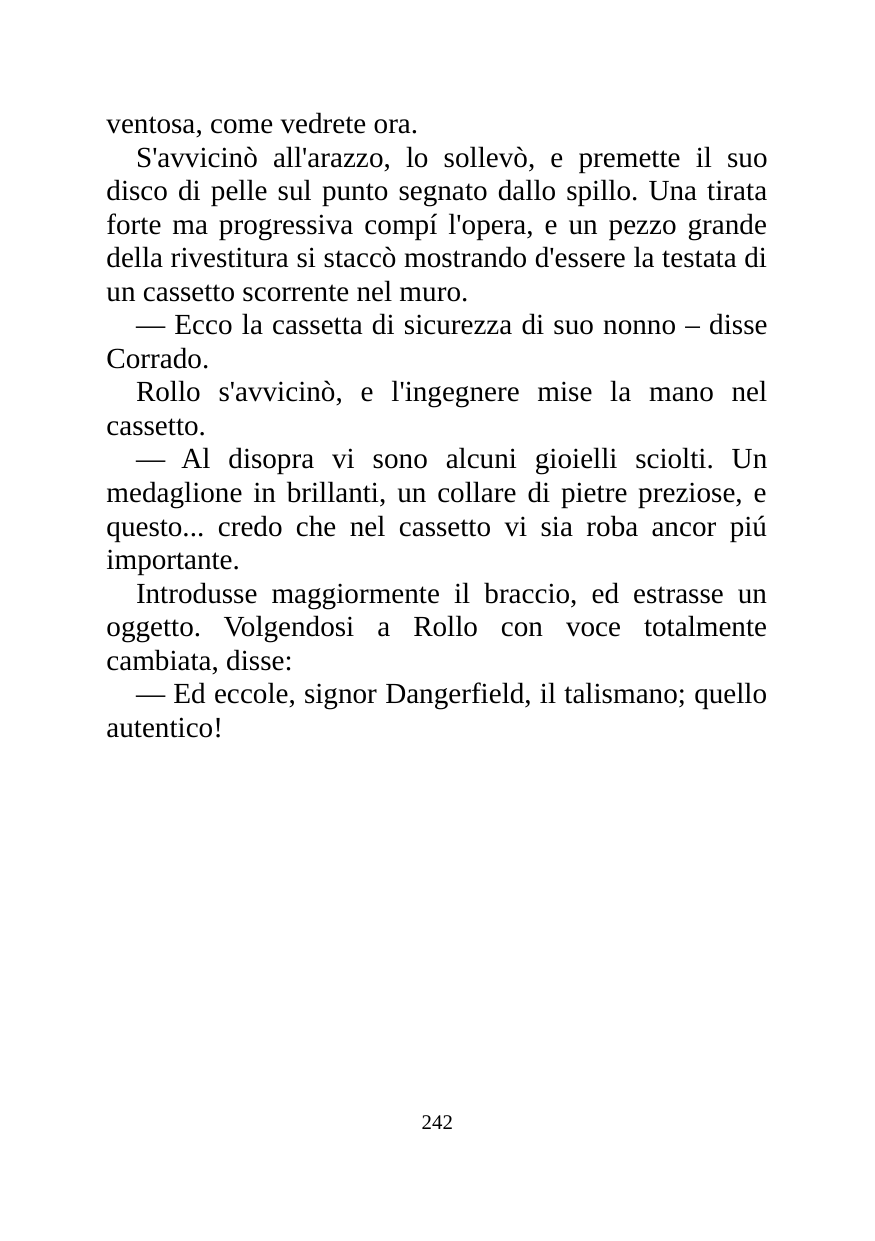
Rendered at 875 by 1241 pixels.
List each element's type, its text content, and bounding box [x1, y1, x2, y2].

text Rollo s'avvicinò, e l'ingegnere mise la mano nel cassetto. [106, 374, 768, 442]
text — Al disopra vi sono alcuni gioielli sciolti. Un medaglione in brillanti, un collare di pietre preziose, e questo... credo che nel cassetto vi sia roba ancor piú importante. [106, 442, 768, 576]
text Introdusse maggiormente il braccio, ed estrasse un oggetto. Volgendosi a Rollo con voce totalmente cambiata, disse: [106, 576, 768, 676]
text — Ed eccole, signor Dangerfield, il talismano; quello autentico! [106, 676, 768, 743]
text S'avvicinò all'arazzo, lo sollevò, e premette il suo disco di pelle sul punto segnato dallo spillo. Una tirata forte ma progressiva compí l'opera, e un pezzo grande della rivestitura si staccò mostrando d'essere la testata di un cassetto scorrente nel muro. [106, 140, 768, 307]
text ventosa, come vedrete ora. [106, 106, 768, 140]
text — Ecco la cassetta di sicurezza di suo nonno – disse Corrado. [106, 307, 768, 374]
